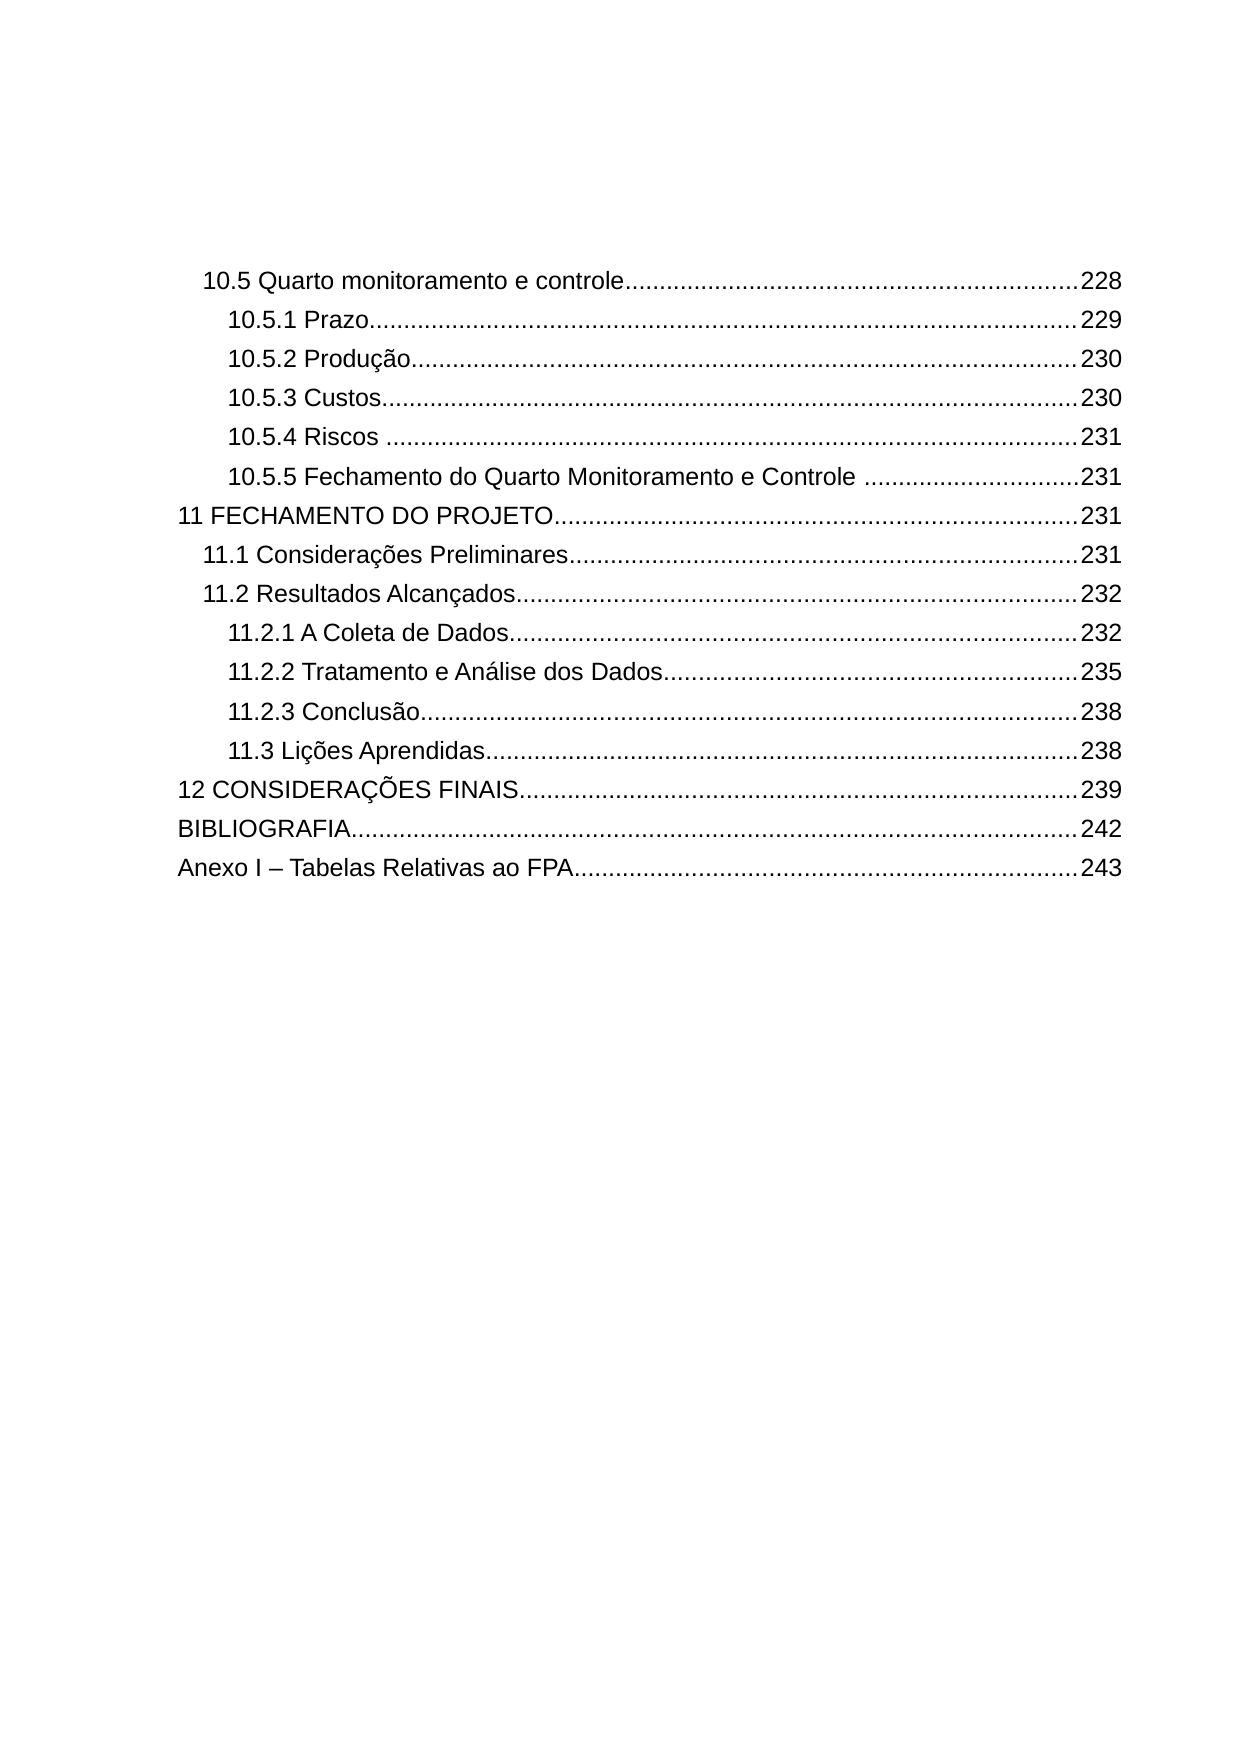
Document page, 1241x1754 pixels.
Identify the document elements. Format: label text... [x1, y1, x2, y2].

text 11.2.2 Tratamento e Análise dos Dados 235 [227, 657, 1122, 686]
text 11 FECHAMENTO DO PROJETO 231 [177, 501, 1122, 529]
text 10.5 Quarto monitoramento e controle 228 [202, 266, 1122, 294]
text 11.2.1 A Coleta de Dados 232 [227, 618, 1122, 647]
text 11.2 Resultados Alcançados 232 [202, 579, 1122, 608]
text BIBLIOGRAFIA 242 [177, 814, 1122, 843]
text 10.5.1 Prazo 229 [227, 305, 1122, 334]
text 10.5.5 Fechamento do Quarto Monitoramento e Controle 231 [227, 462, 1122, 490]
text 12 CONSIDERAÇÕES FINAIS 239 [177, 775, 1122, 804]
text 10.5.2 Produção 230 [227, 344, 1122, 373]
text 11.1 Considerações Preliminares 231 [202, 540, 1122, 569]
text 10.5.4 Riscos 231 [227, 422, 1122, 451]
text 11.3 Lições Aprendidas 238 [227, 736, 1122, 764]
text Anexo I – Tabelas Relativas ao FPA 243 [177, 853, 1122, 882]
text 11.2.3 Conclusão 238 [227, 697, 1122, 725]
text 10.5.3 Custos 230 [227, 383, 1122, 412]
